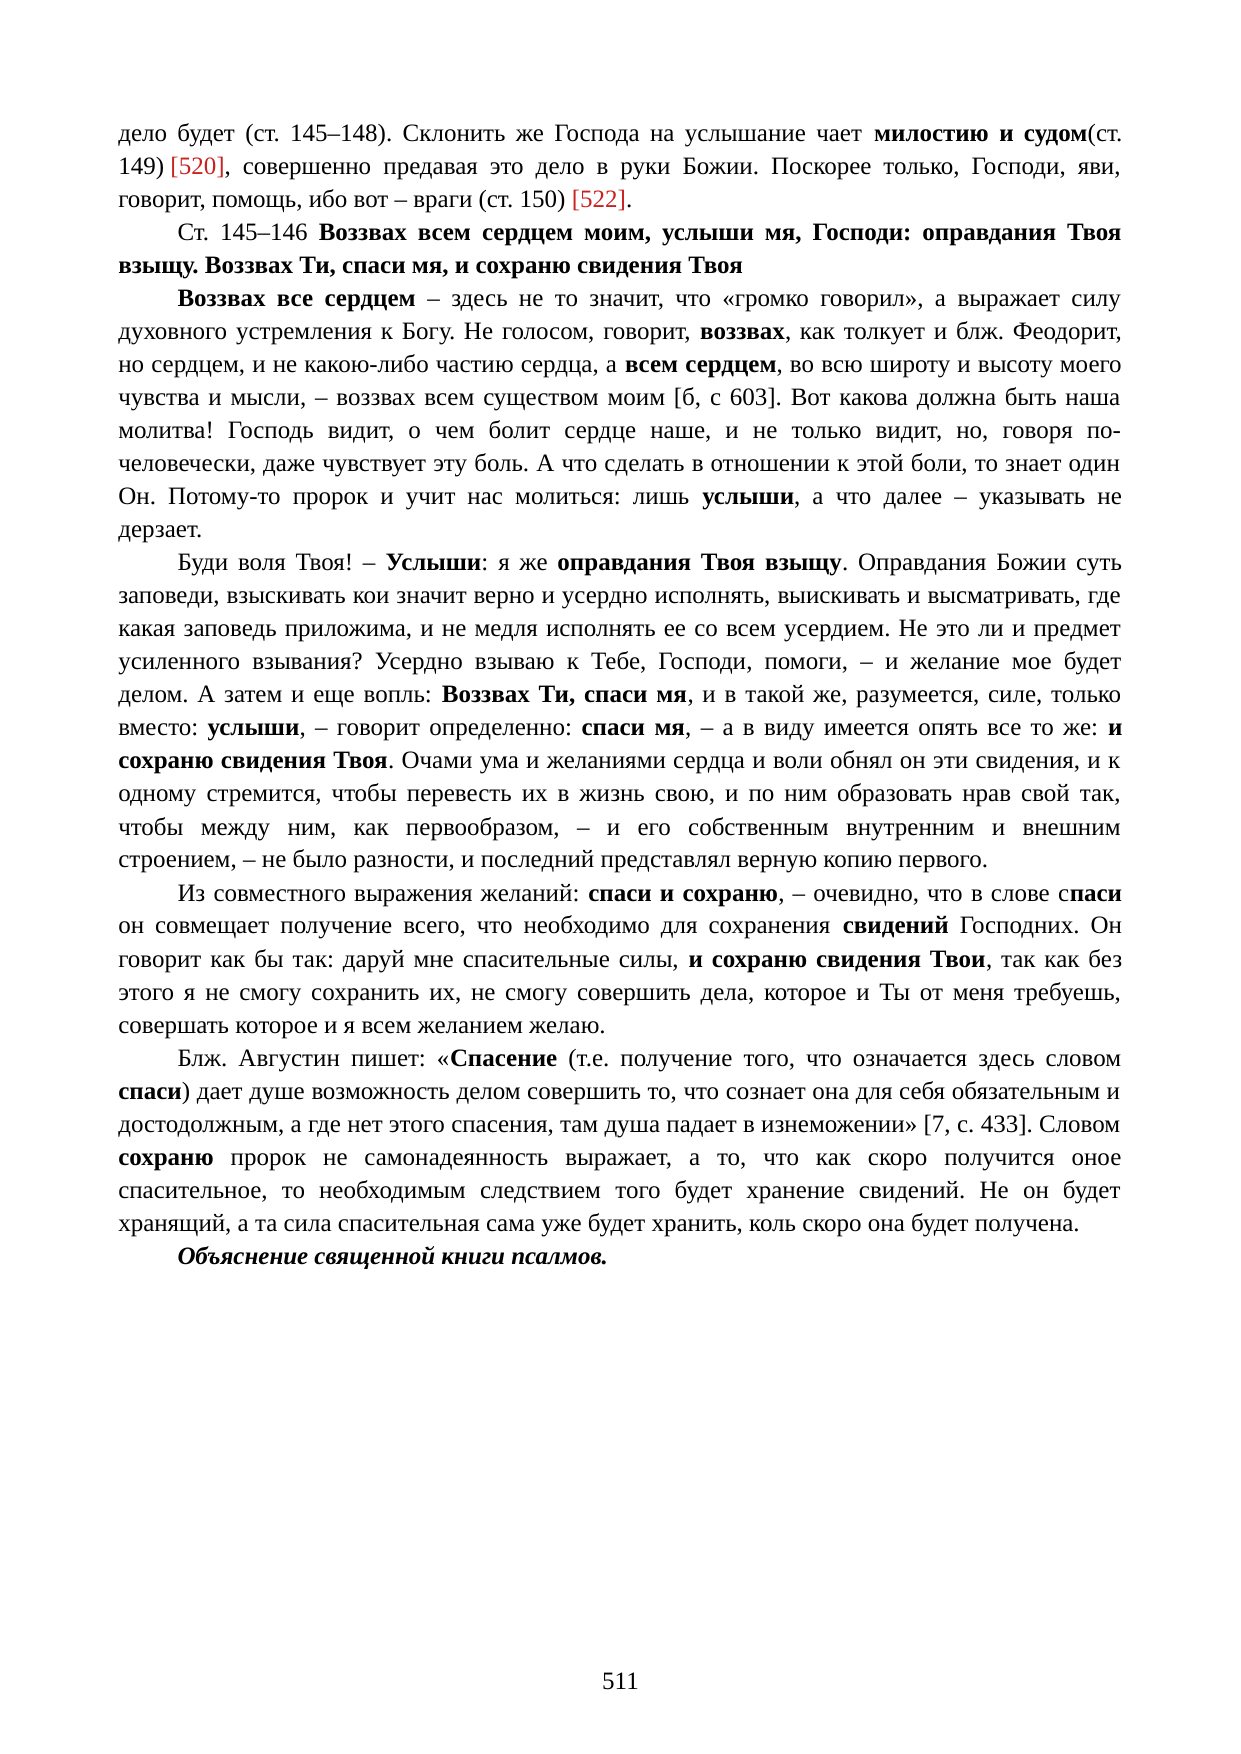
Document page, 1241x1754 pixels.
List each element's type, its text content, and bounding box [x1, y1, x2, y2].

text дело будет (ст. 145–148). Склонить же Господа на услышание чает милостию и судом(ст. 149) [520], совершенно предавая это дело в руки Божии. Поскорее только, Господи, яви, говорит, помощь, ибо вот – враги (ст. 150) [522]. [118, 118, 1122, 213]
text Буди воля Твоя! – Услыши: я же оправдания Твоя взыщу. Оправдания Божии суть заповеди, взыскивать кои значит верно и усердно исполнять, выискивать и высматривать, где какая заповедь приложима, и не медля исполнять ее со всем усердием. Не это ли и предмет усиленного взывания? Усердно взываю к Тебе, Господи, помоги, – и желание мое будет делом. А затем и еще вопль: Воззвах Ти, спаси мя, и в такой же, разумеется, силе, только вместо: услыши, – говорит определенно: спаси мя, – а в виду имеется опять все то же: и сохраню свидения Твоя. Очами ума и желаниями сердца и воли обнял он эти свидения, и к одному стремится, чтобы перевесть их в жизнь свою, и по ним образовать нрав свой так, чтобы между ним, как первообразом, – и его собственным внутренним и внешним строением, – не было разности, и последний представлял верную копию первого. [118, 547, 1122, 873]
text Блж. Августин пишет: «Спасение (т.е. получение того, что означается здесь словом спаси) дает душе возможность делом совершить то, что сознает она для себя обязательным и достодолжным, а где нет этого спасения, там душа падает в изнеможении» [7, с. 433]. Словом сохраню пророк не самонадеянность выражает, а то, что как скоро получится оное спасительное, то необходимым следствием того будет хранение свидений. Не он будет хранящий, а та сила спасительная сама уже будет хранить, коль скоро она будет получена. [118, 1043, 1122, 1237]
text Из совместного выражения желаний: спаси и сохраню, – очевидно, что в слове спаси он совмещает получение всего, что необходимо для сохранения свидений Господних. Он говорит как бы так: даруй мне спасительные силы, и сохраню свидения Твои, так как без этого я не смогу сохранить их, не смогу совершить дела, которое и Ты от меня требуешь, совершать которое и я всем желанием желаю. [118, 878, 1122, 1038]
text Воззвах все сердцем – здесь не то значит, что «громко говорил», а выражает силу духовного устремления к Богу. Не голосом, говорит, воззвах, как толкует и блж. Феодорит, но сердцем, и не какою-либо частию сердца, а всем сердцем, во всю широту и высоту моего чувства и мысли, – воззвах всем существом моим [б, с 603]. Вот какова должна быть наша молитва! Господь видит, о чем болит сердце наше, и не только видит, но, говоря по-человечески, даже чувствует эту боль. А что сделать в отношении к этой боли, то знает один Он. Потому-то пророк и учит нас молиться: лишь услыши, а что далее – указывать не дерзает. [118, 283, 1122, 543]
text Объяснение священной книги псалмов. [118, 1241, 1122, 1269]
text Ст. 145–146 Воззвах всем сердцем моим, услыши мя, Господи: оправдания Твоя взыщу. Воззвах Ти, спаси мя, и сохраню свидения Твоя [118, 217, 1122, 279]
